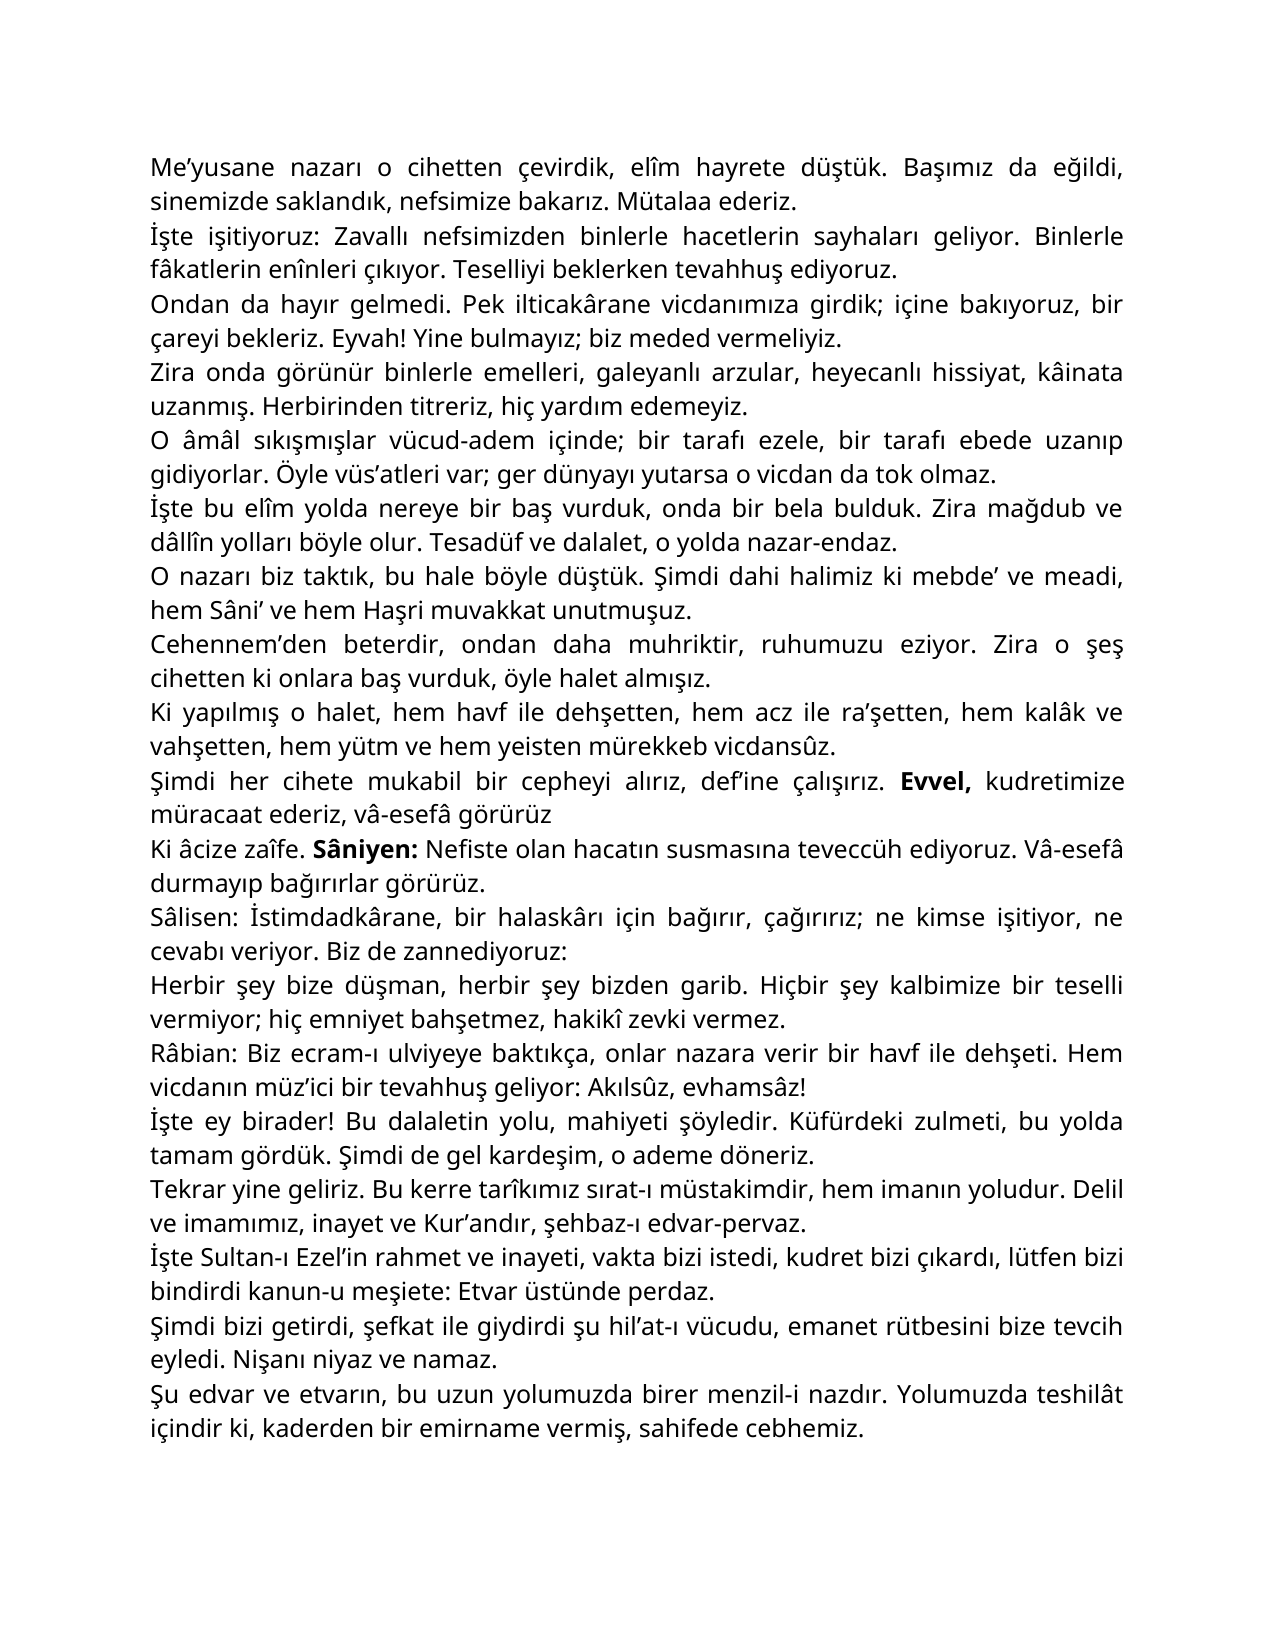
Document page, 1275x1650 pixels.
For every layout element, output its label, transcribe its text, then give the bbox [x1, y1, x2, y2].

text İşte Sultan-ı Ezel’in rahmet ve inayeti, vakta bizi istedi, kudret bizi çıkardı, lütfen bizi bindirdi kanun-u meşiete: Etvar üstünde perdaz. [150, 1240, 1125, 1308]
text Me’yusane nazarı o cihetten çevirdik, elîm hayrete düştük. Başımız da eğildi, sinemizde saklandık, nefsimize bakarız. Mütalaa ederiz. [150, 150, 1125, 218]
text İşte ey birader! Bu dalaletin yolu, mahiyeti şöyledir. Küfürdeki zulmeti, bu yolda tamam gördük. Şimdi de gel kardeşim, o ademe döneriz. [150, 1104, 1125, 1172]
text Şu edvar ve etvarın, bu uzun yolumuzda birer menzil-i nazdır. Yolumuzda teshilât içindir ki, kaderden bir emirname vermiş, sahifede cebhemiz. [150, 1376, 1125, 1444]
text İşte işitiyoruz: Zavallı nefsimizden binlerle hacetlerin sayhaları geliyor. Binlerle fâkatlerin enînleri çıkıyor. Teselliyi beklerken tevahhuş ediyoruz. [150, 218, 1125, 286]
text Râbian: Biz ecram-ı ulviyeye baktıkça, onlar nazara verir bir havf ile dehşeti. Hem vicdanın müz’ici bir tevahhuş geliyor: Akılsûz, evhamsâz! [150, 1036, 1125, 1104]
text Şimdi bizi getirdi, şefkat ile giydirdi şu hil’at-ı vücudu, emanet rütbesini bize tevcih eyledi. Nişanı niyaz ve namaz. [150, 1308, 1125, 1376]
text Ki yapılmış o halet, hem havf ile dehşetten, hem acz ile ra’şetten, hem kalâk ve vahşetten, hem yütm ve hem yeisten mürekkeb vicdansûz. [150, 695, 1125, 763]
text Tekrar yine geliriz. Bu kerre tarîkımız sırat-ı müstakimdir, hem imanın yoludur. Delil ve imamımız, inayet ve Kur’andır, şehbaz-ı edvar-pervaz. [150, 1172, 1125, 1240]
text O âmâl sıkışmışlar vücud-adem içinde; bir tarafı ezele, bir tarafı ebede uzanıp gidiyorlar. Öyle vüs’atleri var; ger dünyayı yutarsa o vicdan da tok olmaz. [150, 422, 1125, 491]
text Zira onda görünür binlerle emelleri, galeyanlı arzular, heyecanlı hissiyat, kâinata uzanmış. Herbirinden titreriz, hiç yardım edemeyiz. [150, 354, 1125, 422]
text Ki âcize zaîfe. Sâniyen: Nefiste olan hacatın susmasına teveccüh ediyoruz. Vâ-esefâ durmayıp bağırırlar görürüz. [150, 831, 1125, 899]
text O nazarı biz taktık, bu hale böyle düştük. Şimdi dahi halimiz ki mebde’ ve meadi, hem Sâni’ ve hem Haşri muvakkat unutmuşuz. [150, 559, 1125, 627]
text Ondan da hayır gelmedi. Pek ilticakârane vicdanımıza girdik; içine bakıyoruz, bir çareyi bekleriz. Eyvah! Yine bulmayız; biz meded vermeliyiz. [150, 286, 1125, 354]
text Cehennem’den beterdir, ondan daha muhriktir, ruhumuzu eziyor. Zira o şeş cihetten ki onlara baş vurduk, öyle halet almışız. [150, 627, 1125, 695]
text İşte bu elîm yolda nereye bir baş vurduk, onda bir bela bulduk. Zira mağdub ve dâllîn yolları böyle olur. Tesadüf ve dalalet, o yolda nazar-endaz. [150, 491, 1125, 559]
text Sâlisen: İstimdadkârane, bir halaskârı için bağırır, çağırırız; ne kimse işitiyor, ne cevabı veriyor. Biz de zannediyoruz: [150, 899, 1125, 967]
text Şimdi her cihete mukabil bir cepheyi alırız, def’ine çalışırız. Evvel, kudretimize müracaat ederiz, vâ-esefâ görürüz [150, 763, 1125, 831]
text Herbir şey bize düşman, herbir şey bizden garib. Hiçbir şey kalbimize bir teselli vermiyor; hiç emniyet bahşetmez, hakikî zevki vermez. [150, 967, 1125, 1036]
